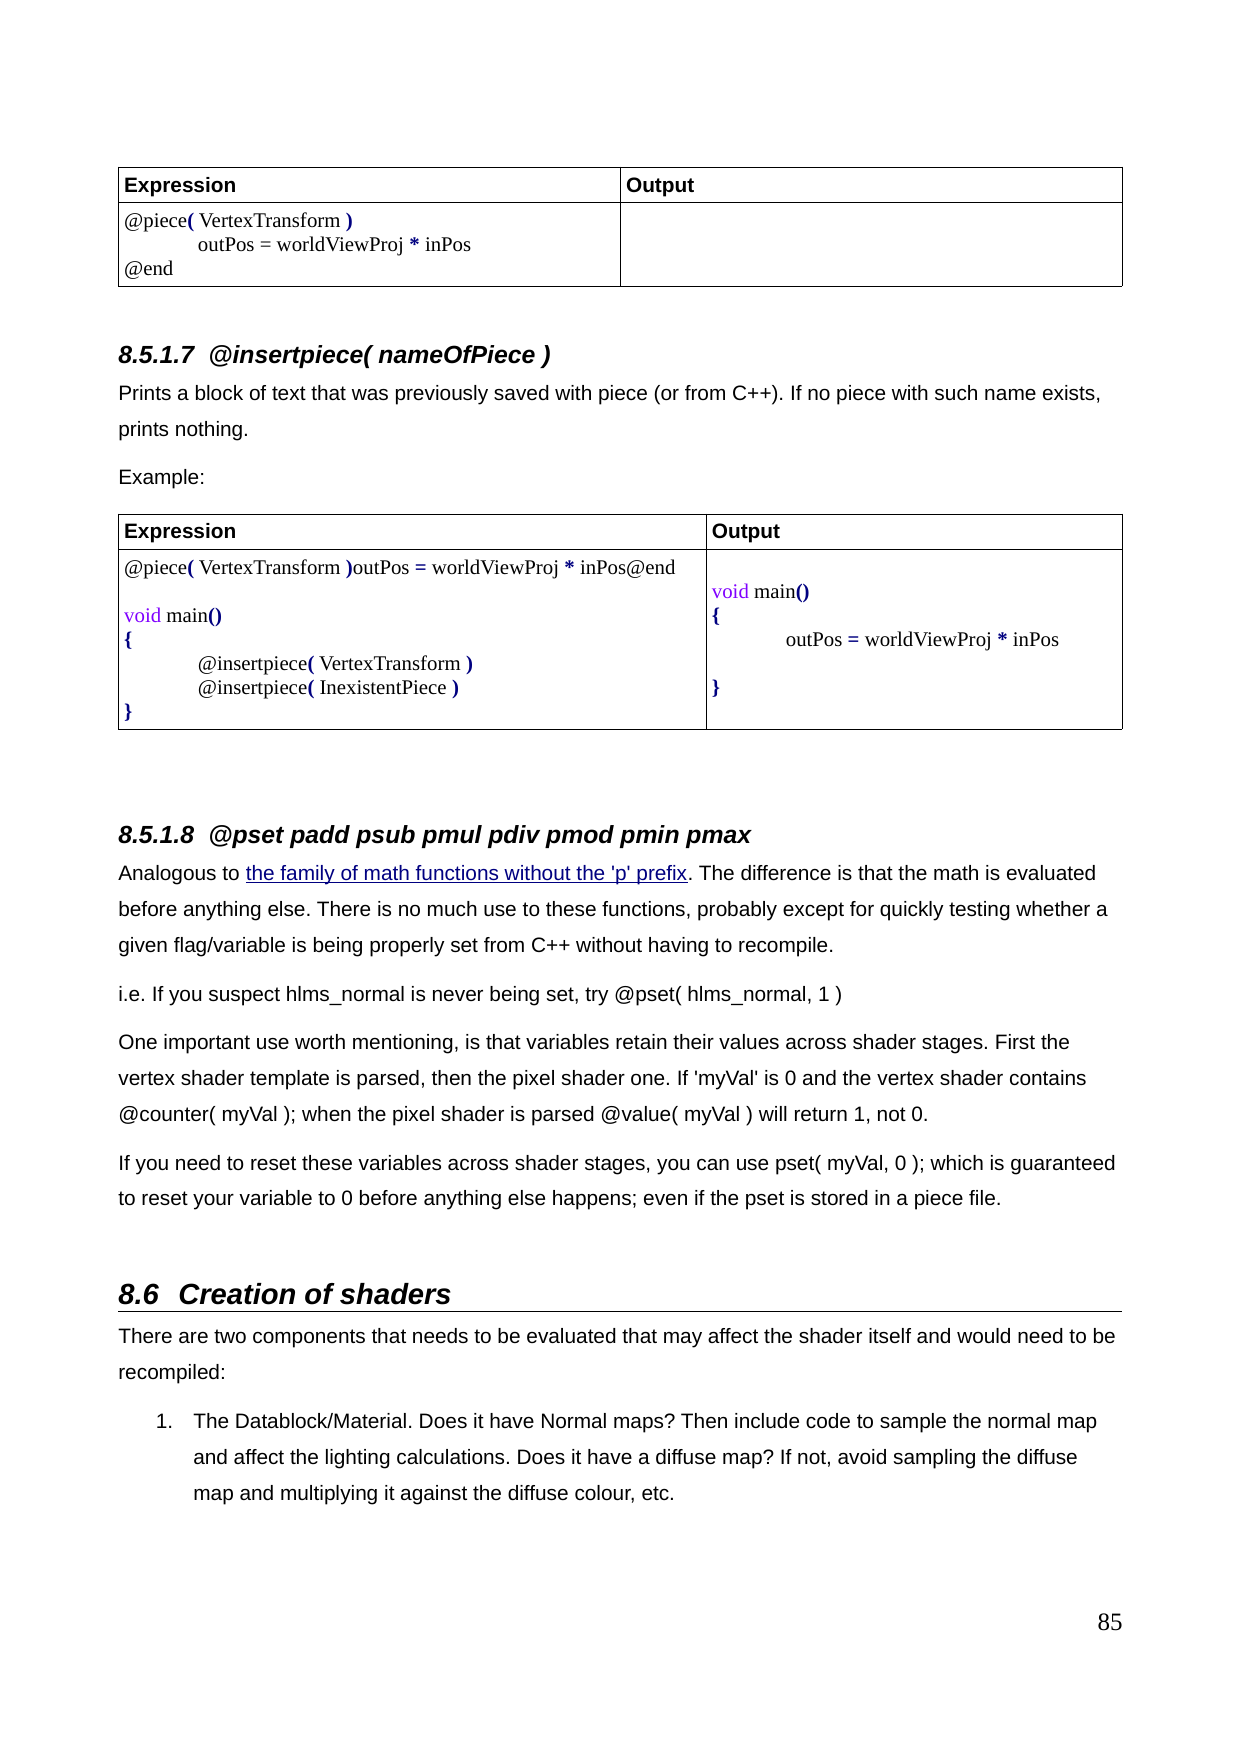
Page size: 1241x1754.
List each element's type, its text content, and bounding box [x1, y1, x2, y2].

table_cell [621, 203, 1122, 286]
subtitle @insertpiece( nameOfPiece ) [118, 340, 1122, 368]
table_cell @piece( VertexTransform )outPos = worldViewProj * inPos@end void main() { @insertpiece( VertexTransform ) @insertpiece( InexistentPiece ) } [119, 550, 706, 729]
subtitle @pset padd psub pmul pdiv pmod pmin pmax [118, 820, 1122, 849]
text Analogous to the family of math functions without the 'p' prefix. The difference is that the math is evaluated before anything else. There is no much use to these functions, probably except for quickly testing whether a given flag/variable is being properly set from C++ without having to recompile. [118, 861, 1122, 957]
text One important use worth mentioning, is that variables retain their values across shader stages. First the vertex shader template is parsed, then the pixel shader one. If 'myVal' is 0 and the vertex shader contains @counter( myVal ); when the pixel shader is parsed @value( myVal ) will return 1, not 0. [118, 1030, 1122, 1126]
text Prints a block of text that was previously saved with piece (or from C++). If no piece with such name exists, prints nothing. [118, 381, 1122, 441]
text i.e. If you suspect hlms_normal is never being set, try @pset( hlms_normal, 1 ) [118, 982, 1122, 1006]
table_cell @piece( VertexTransform ) outPos = worldViewProj * inPos @end [119, 203, 620, 286]
subtitle Creation of shaders [118, 1277, 1122, 1311]
table_header Expression [119, 515, 706, 549]
text Example: [118, 465, 1122, 489]
table_header Output [621, 168, 1122, 202]
list The Datablock/Material. Does it have Normal maps? Then include code to sample the normal map and affect the lighting calculations. Does it have a diffuse map? If not, avoid sampling the diffuse map and multiplying it against the diffuse colour, etc. [156, 1408, 1122, 1504]
text There are two components that needs to be evaluated that may affect the shader itself and would need to be recompiled: [118, 1324, 1122, 1384]
table_header Expression [119, 168, 620, 202]
table_header Output [707, 515, 1122, 549]
table_cell void main() { outPos = worldViewProj * inPos } [707, 550, 1122, 729]
text If you need to reset these variables across shader stages, you can use pset( myVal, 0 ); which is guaranteed to reset your variable to 0 before anything else happens; even if the pset is stored in a piece file. [118, 1150, 1122, 1210]
